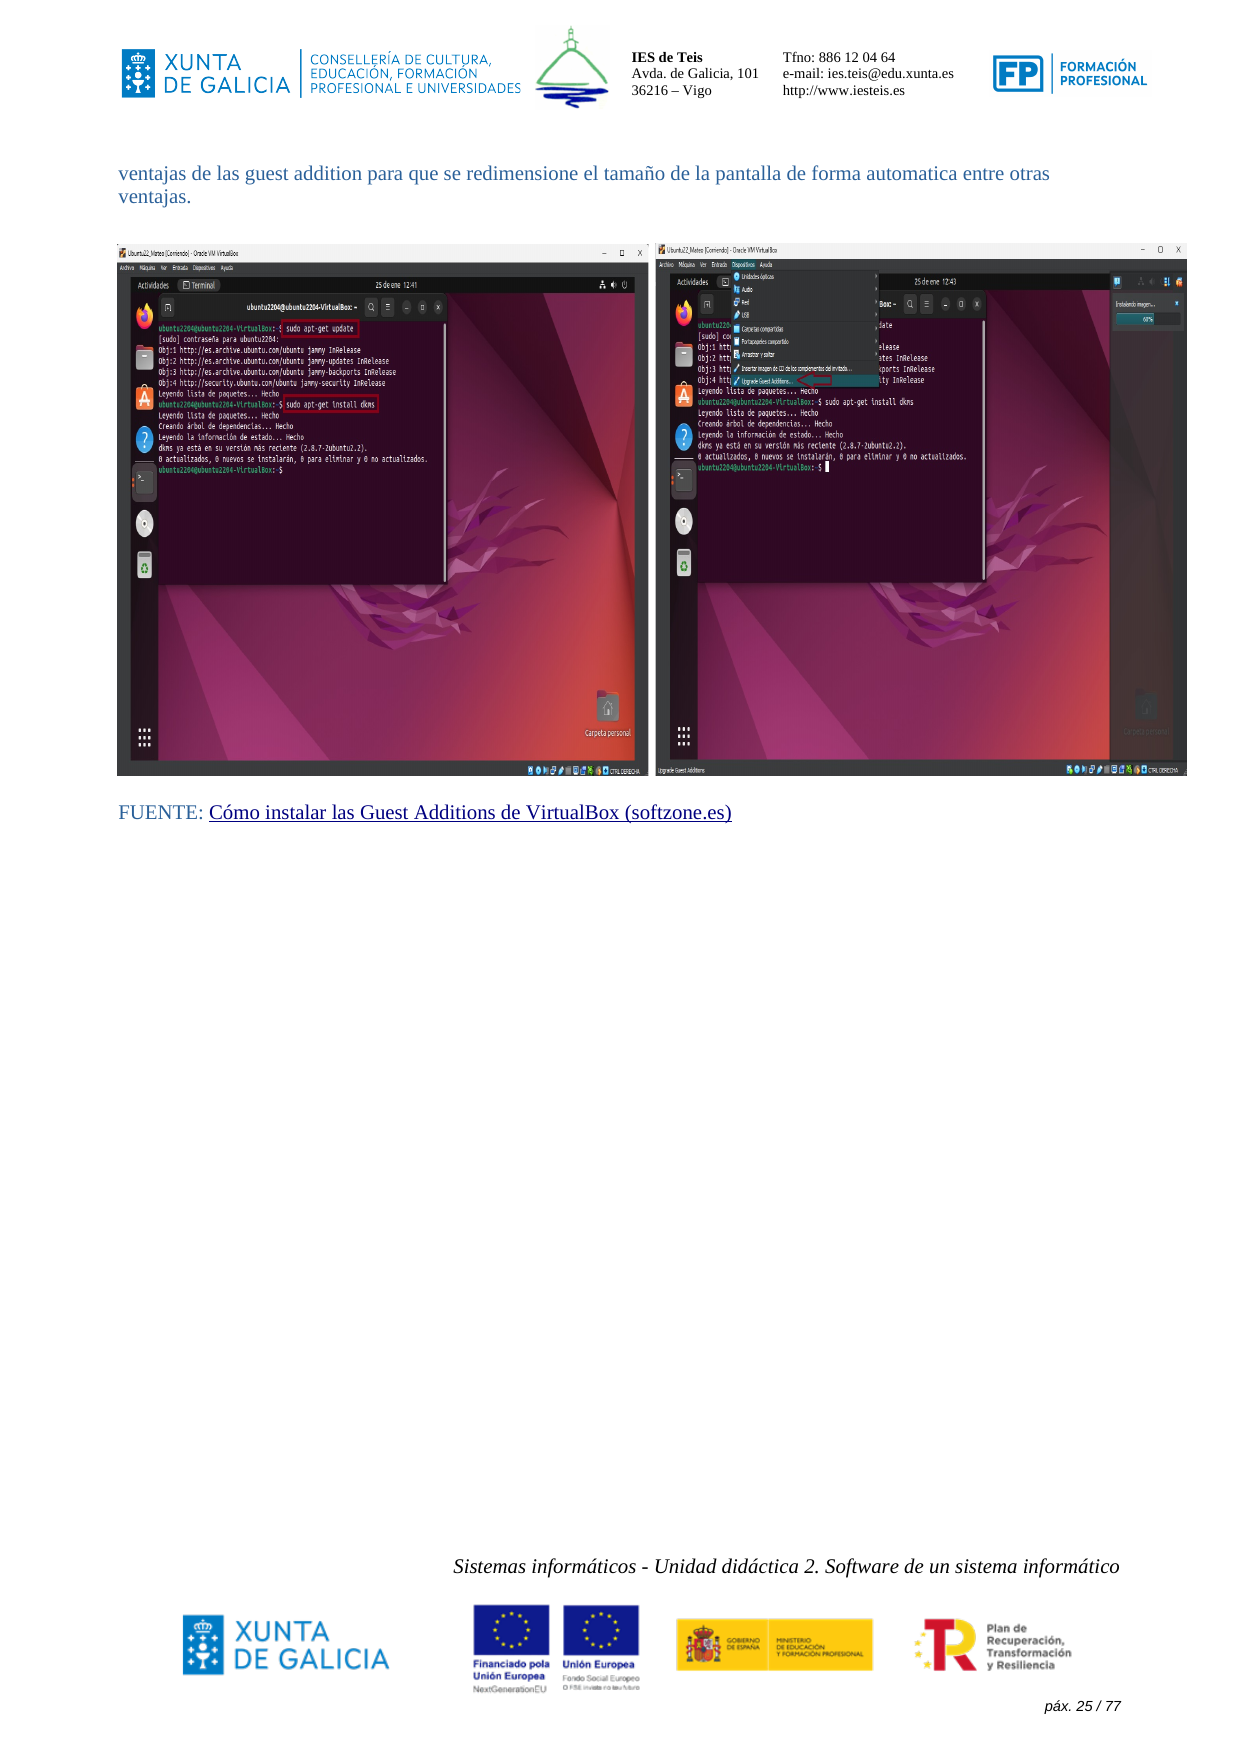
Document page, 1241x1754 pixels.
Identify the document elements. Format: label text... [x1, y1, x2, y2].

picture [182, 1593, 1085, 1700]
picture [121, 49, 521, 98]
picture [534, 25, 611, 110]
picture [655, 243, 1187, 776]
text FUENTE: Cómo instalar las Guest Additions de VirtualBox (softzone.es) [118, 800, 1122, 824]
picture [117, 244, 649, 776]
picture [989, 50, 1153, 97]
text ventajas de las guest addition para que se redimensione el tamaño de la pantalla de forma automatica entre otras ventajas. [118, 160, 1122, 208]
